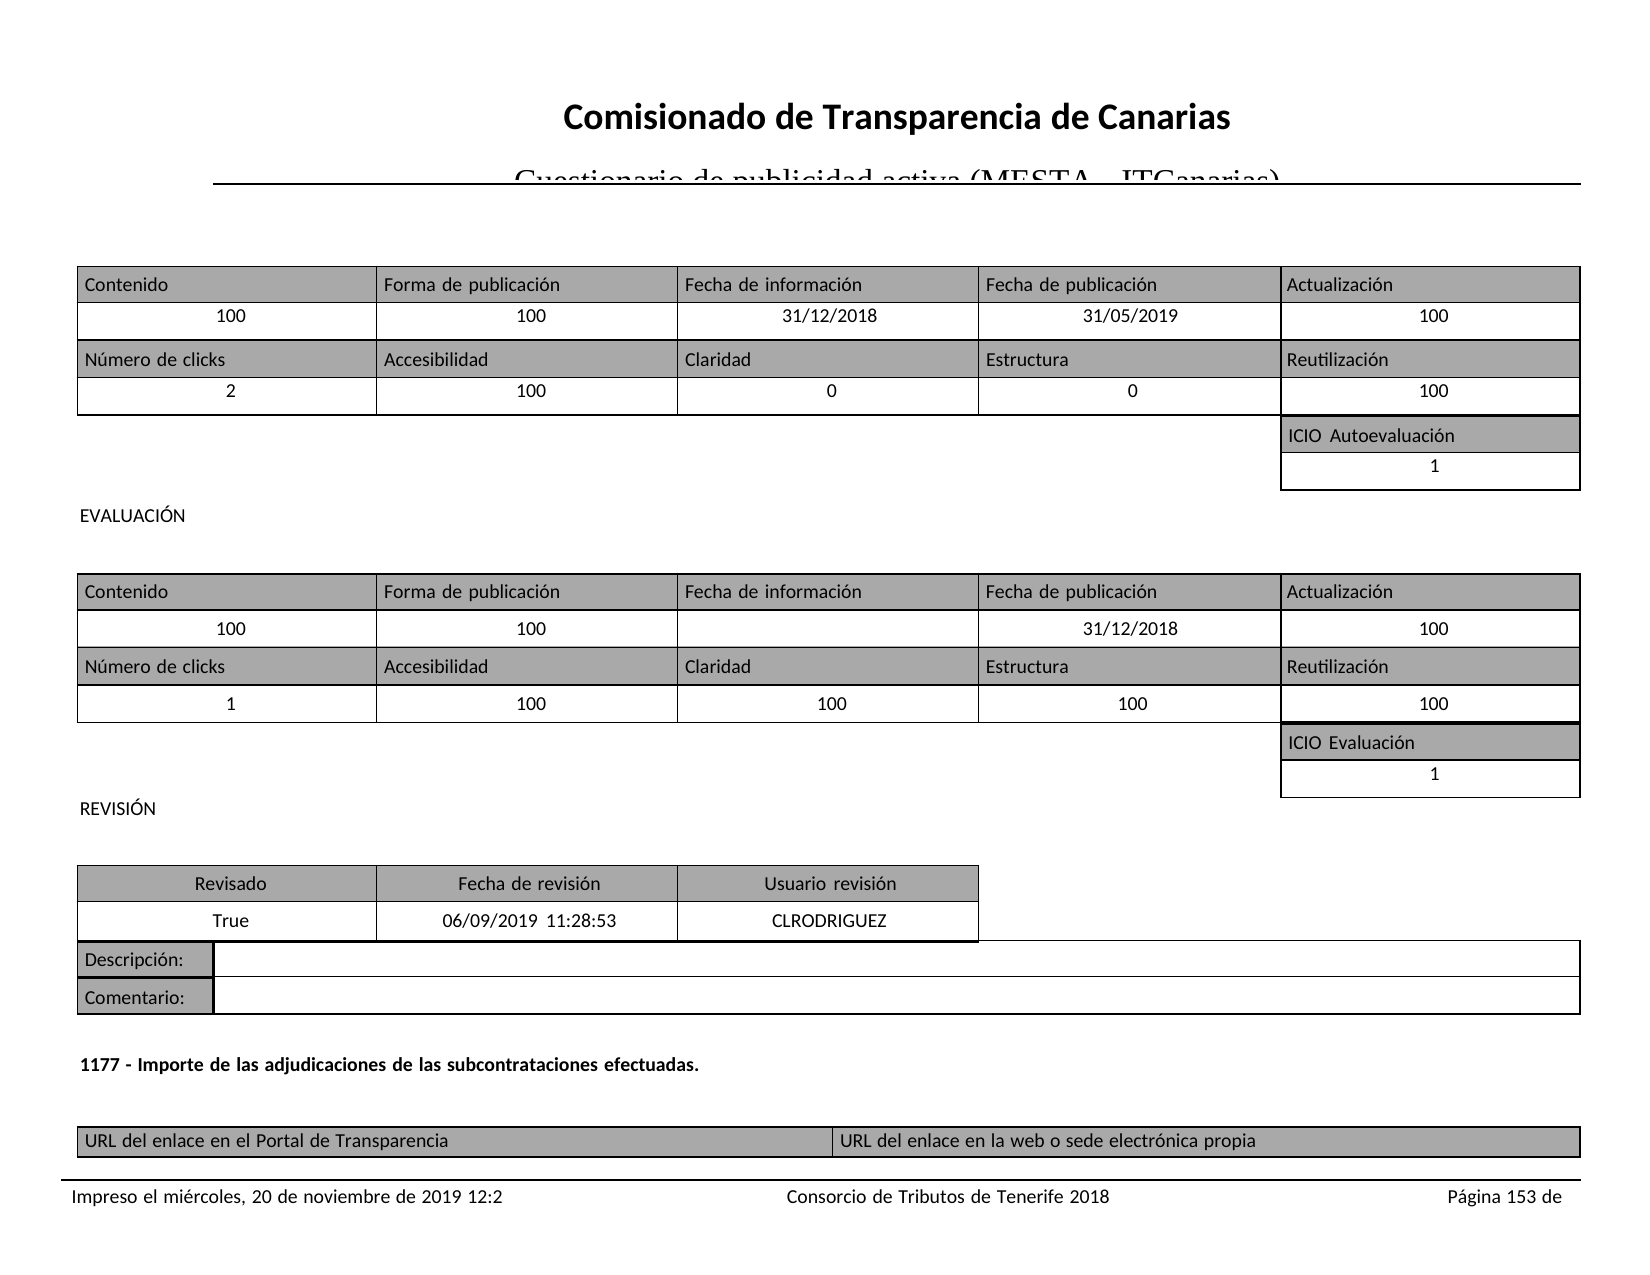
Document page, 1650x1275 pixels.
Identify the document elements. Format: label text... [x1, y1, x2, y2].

table_cell Claridad [678, 648, 978, 684]
table_cell 100 [377, 611, 677, 646]
table_header Contenido [78, 575, 376, 609]
table_cell Claridad [678, 341, 978, 377]
table_cell 31/12/2018 [678, 303, 978, 339]
table_cell ICIO Evaluación [1282, 725, 1579, 759]
table_cell Estructura [979, 341, 1280, 377]
table_header Forma de publicación [377, 267, 677, 302]
table_cell [77, 416, 1280, 489]
table_cell 06/09/2019 11:28:53 [377, 902, 677, 940]
table_cell Estructura [979, 648, 1280, 684]
table_cell Reutilización [1282, 341, 1579, 377]
table_header Actualización [1282, 575, 1579, 609]
text EVALUACIÓN [79, 503, 1594, 528]
table_cell [215, 941, 1579, 976]
table_cell [77, 723, 1280, 796]
table_cell 0 [979, 378, 1280, 414]
table_cell [678, 611, 978, 646]
table_cell 1 [78, 686, 376, 721]
table_cell ICIO Autoevaluación [1282, 417, 1579, 452]
table_header Usuario revisión [678, 866, 978, 901]
table_cell 100 [1282, 611, 1579, 646]
table_cell 100 [78, 611, 376, 646]
table_header URL del enlace en el Portal de Transparencia [78, 1128, 832, 1156]
table_cell Número de clicks [78, 341, 376, 377]
text 1177 - Importe de las adjudicaciones de las subcontrataciones efectuadas. [79, 1052, 1594, 1077]
table_cell Accesibilidad [377, 341, 677, 377]
table_header Forma de publicación [377, 575, 677, 609]
table_header Fecha de información [678, 575, 978, 609]
table_cell Número de clicks [78, 648, 376, 684]
text REVISIÓN [79, 798, 1594, 819]
table_cell Accesibilidad [377, 648, 677, 684]
table_cell 100 [1282, 378, 1579, 414]
table_cell 100 [1282, 686, 1579, 721]
table_header Fecha de información [678, 267, 978, 302]
table_cell 100 [377, 378, 677, 414]
table_cell 31/12/2018 [979, 611, 1280, 646]
table_cell True [78, 902, 376, 940]
table_cell [215, 977, 1579, 1013]
table_cell Comentario: [78, 979, 212, 1013]
table_header Contenido [78, 267, 376, 302]
table_cell 100 [678, 686, 978, 721]
table_cell 1 [1282, 453, 1579, 489]
table_header URL del enlace en la web o sede electrónica propia [833, 1128, 1579, 1156]
table_cell Descripción: [78, 943, 212, 976]
table_cell 100 [1282, 303, 1579, 339]
table_cell 100 [377, 303, 677, 339]
table_cell 100 [78, 303, 376, 339]
table_header Actualización [1282, 267, 1579, 302]
table_cell 100 [979, 686, 1280, 721]
table_cell 31/05/2019 [979, 303, 1280, 339]
table_cell CLRODRIGUEZ [678, 902, 978, 940]
table_cell 1 [1282, 761, 1579, 796]
table_header Fecha de publicación [979, 575, 1280, 609]
table_header Fecha de revisión [377, 866, 677, 901]
table_cell 2 [78, 378, 376, 414]
table_cell 100 [377, 686, 677, 721]
table_header [979, 865, 1580, 940]
table_cell Reutilización [1282, 648, 1579, 684]
table_header Fecha de publicación [979, 267, 1280, 302]
table_cell 0 [678, 378, 978, 414]
table_header Revisado [78, 866, 376, 901]
